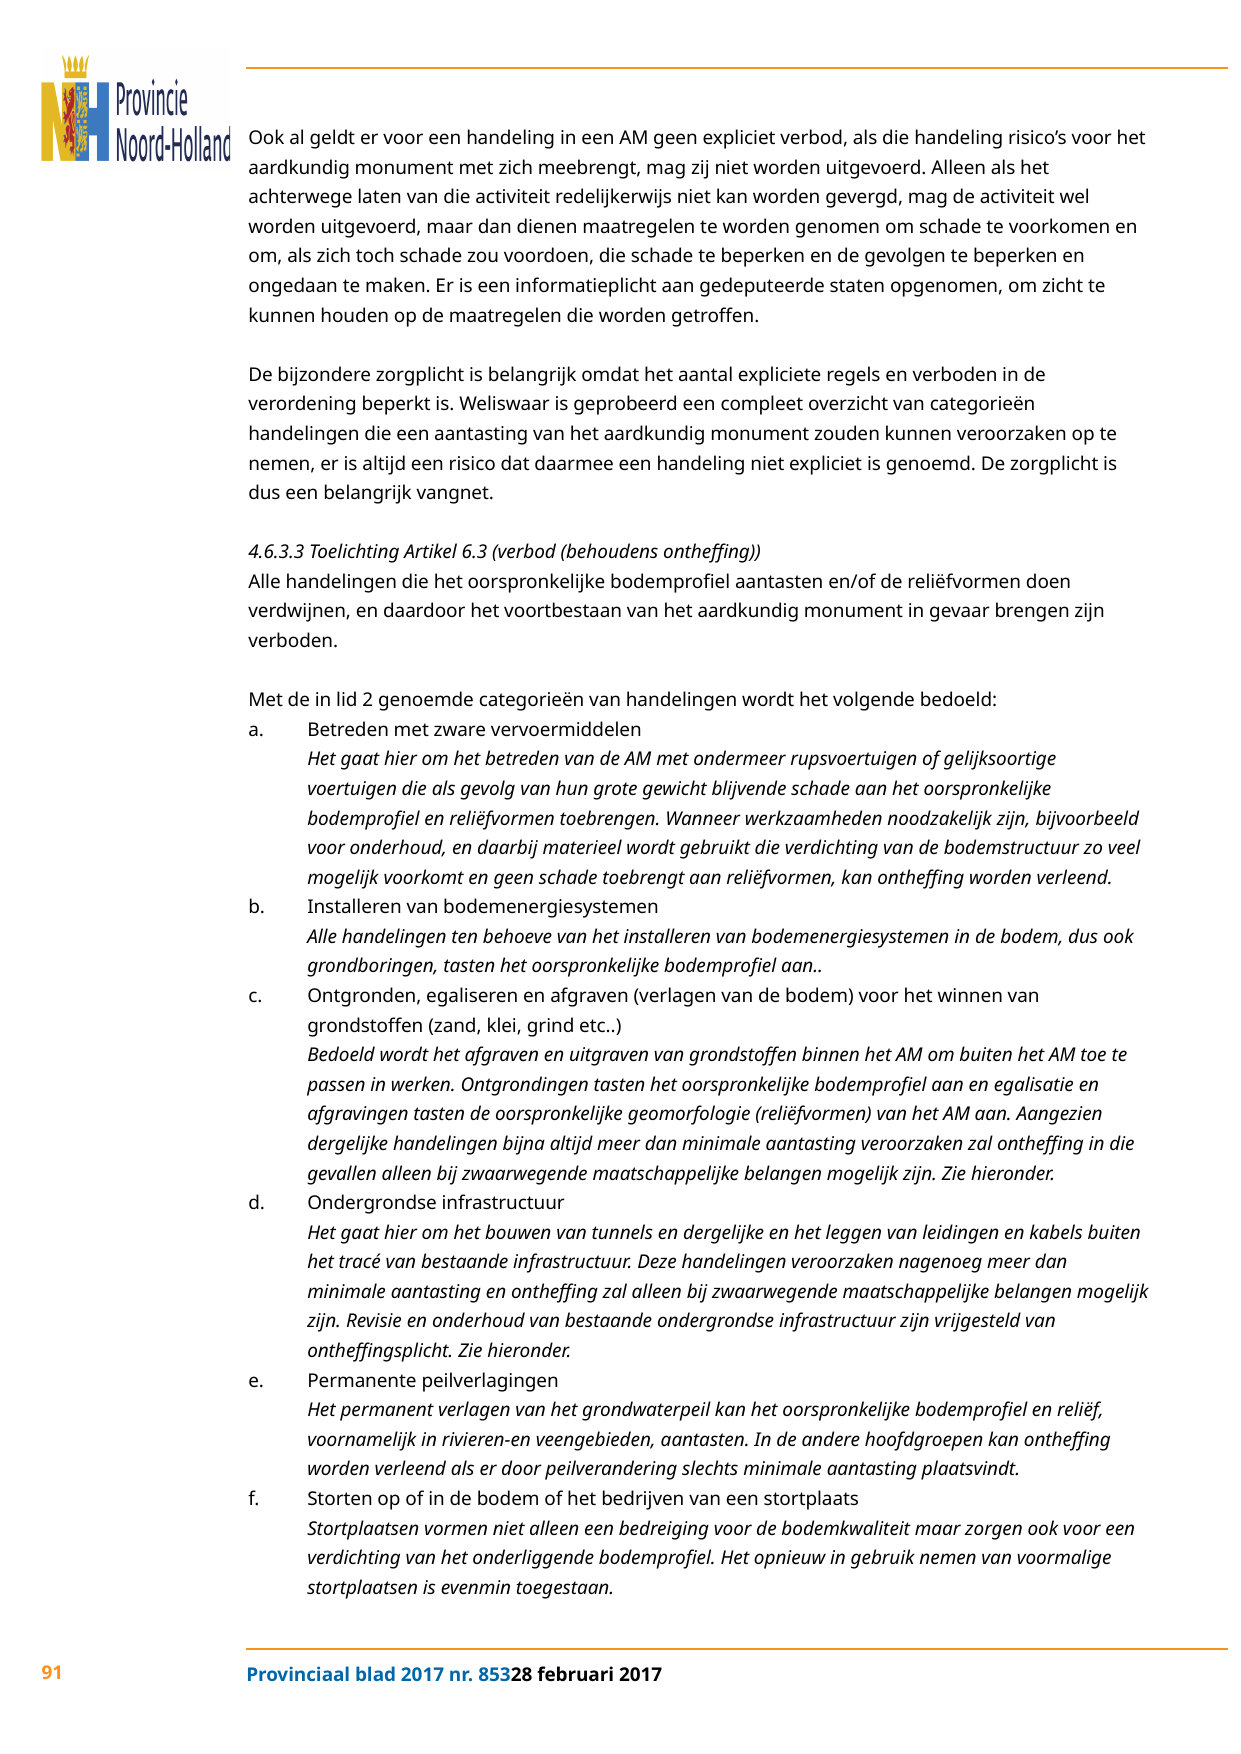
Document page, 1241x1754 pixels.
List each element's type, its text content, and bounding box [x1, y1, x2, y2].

list Het permanent verlagen van het grondwaterpeil kan het oorspronkelijke bodemprofiel en reliëf, voornamelijk in rivieren-en veengebieden, aantasten. In de andere hoofdgroepen kan ontheffing worden verleend als er door peilverandering slechts minimale aantasting plaatsvindt. [248, 1396, 1152, 1481]
list Installeren van bodemenergiesystemen [248, 893, 1152, 919]
list Bedoeld wordt het afgraven en uitgraven van grondstoffen binnen het AM om buiten het AM toe te passen in werken. Ontgrondingen tasten het oorspronkelijke bodemprofiel aan en egalisatie en afgravingen tasten de oorspronkelijke geomorfologie (reliëfvormen) van het AM aan. Aangezien dergelijke handelingen bijna altijd meer dan minimale aantasting veroorzaken zal ontheffing in die gevallen alleen bij zwaarwegende maatschappelijke belangen mogelijk zijn. Zie hieronder. [248, 1041, 1152, 1186]
list Het gaat hier om het betreden van de AM met ondermeer rupsvoertuigen of gelijksoortige voertuigen die als gevolg van hun grote gewicht blijvende schade aan het oorspronkelijke bodemprofiel en reliëfvormen toebrengen. Wanneer werkzaamheden noodzakelijk zijn, bijvoorbeeld voor onderhoud, en daarbij materieel wordt gebruikt die verdichting van de bodemstructuur zo veel mogelijk voorkomt en geen schade toebrengt aan reliëfvormen, kan ontheffing worden verleend. [248, 746, 1152, 890]
list Ontgronden, egaliseren en afgraven (verlagen van de bodem) voor het winnen van grondstoffen (zand, klei, grind etc..) [248, 982, 1152, 1038]
text 4.6.3.3 Toelichting Artikel 6.3 (verbod (behoudens ontheffing)) [248, 538, 1152, 564]
list Ondergrondse infrastructuur [248, 1189, 1152, 1215]
list Stortplaatsen vormen niet alleen een bedreiging voor de bodemkwaliteit maar zorgen ook voor een verdichting van het onderliggende bodemprofiel. Het opnieuw in gebruik nemen van voormalige stortplaatsen is evenmin toegestaan. [248, 1515, 1152, 1600]
list Alle handelingen ten behoeve van het installeren van bodemenergiesystemen in de bodem, dus ook grondboringen, tasten het oorspronkelijke bodemprofiel aan.. [248, 923, 1152, 978]
text Ook al geldt er voor een handeling in een AM geen expliciet verbod, als die handeling risico’s voor het aardkundig monument met zich meebrengt, mag zij niet worden uitgevoerd. Alleen als het achterwege laten van die activiteit redelijkerwijs niet kan worden gevergd, mag de activiteit wel worden uitgevoerd, maar dan dienen maatregelen te worden genomen om schade te voorkomen en om, als zich toch schade zou voordoen, die schade te beperken en de gevolgen te beperken en ongedaan te maken. Er is een informatieplicht aan gedeputeerde staten opgenomen, om zicht te kunnen houden op de maatregelen die worden getroffen. [248, 124, 1152, 328]
list Betreden met zware vervoermiddelen [248, 716, 1152, 742]
list Storten op of in de bodem of het bedrijven van een stortplaats [248, 1485, 1152, 1511]
list Het gaat hier om het bouwen van tunnels en dergelijke en het leggen van leidingen en kabels buiten het tracé van bestaande infrastructuur. Deze handelingen veroorzaken nagenoeg meer dan minimale aantasting en ontheffing zal alleen bij zwaarwegende maatschappelijke belangen mogelijk zijn. Revisie en onderhoud van bestaande ondergrondse infrastructuur zijn vrijgesteld van ontheffingsplicht. Zie hieronder. [248, 1219, 1152, 1363]
text Met de in lid 2 genoemde categorieën van handelingen wordt het volgende bedoeld: [248, 686, 1152, 712]
picture [41, 47, 231, 172]
list Permanente peilverlagingen [248, 1367, 1152, 1393]
text Alle handelingen die het oorspronkelijke bodemprofiel aantasten en/of de reliëfvormen doen verdwijnen, en daardoor het voortbestaan van het aardkundig monument in gevaar brengen zijn verboden. [248, 568, 1152, 653]
text De bijzondere zorgplicht is belangrijk omdat het aantal expliciete regels en verboden in de verordening beperkt is. Weliswaar is geprobeerd een compleet overzicht van categorieën handelingen die een aantasting van het aardkundig monument zouden kunnen veroorzaken op te nemen, er is altijd een risico dat daarmee een handeling niet expliciet is genoemd. De zorgplicht is dus een belangrijk vangnet. [248, 361, 1152, 505]
